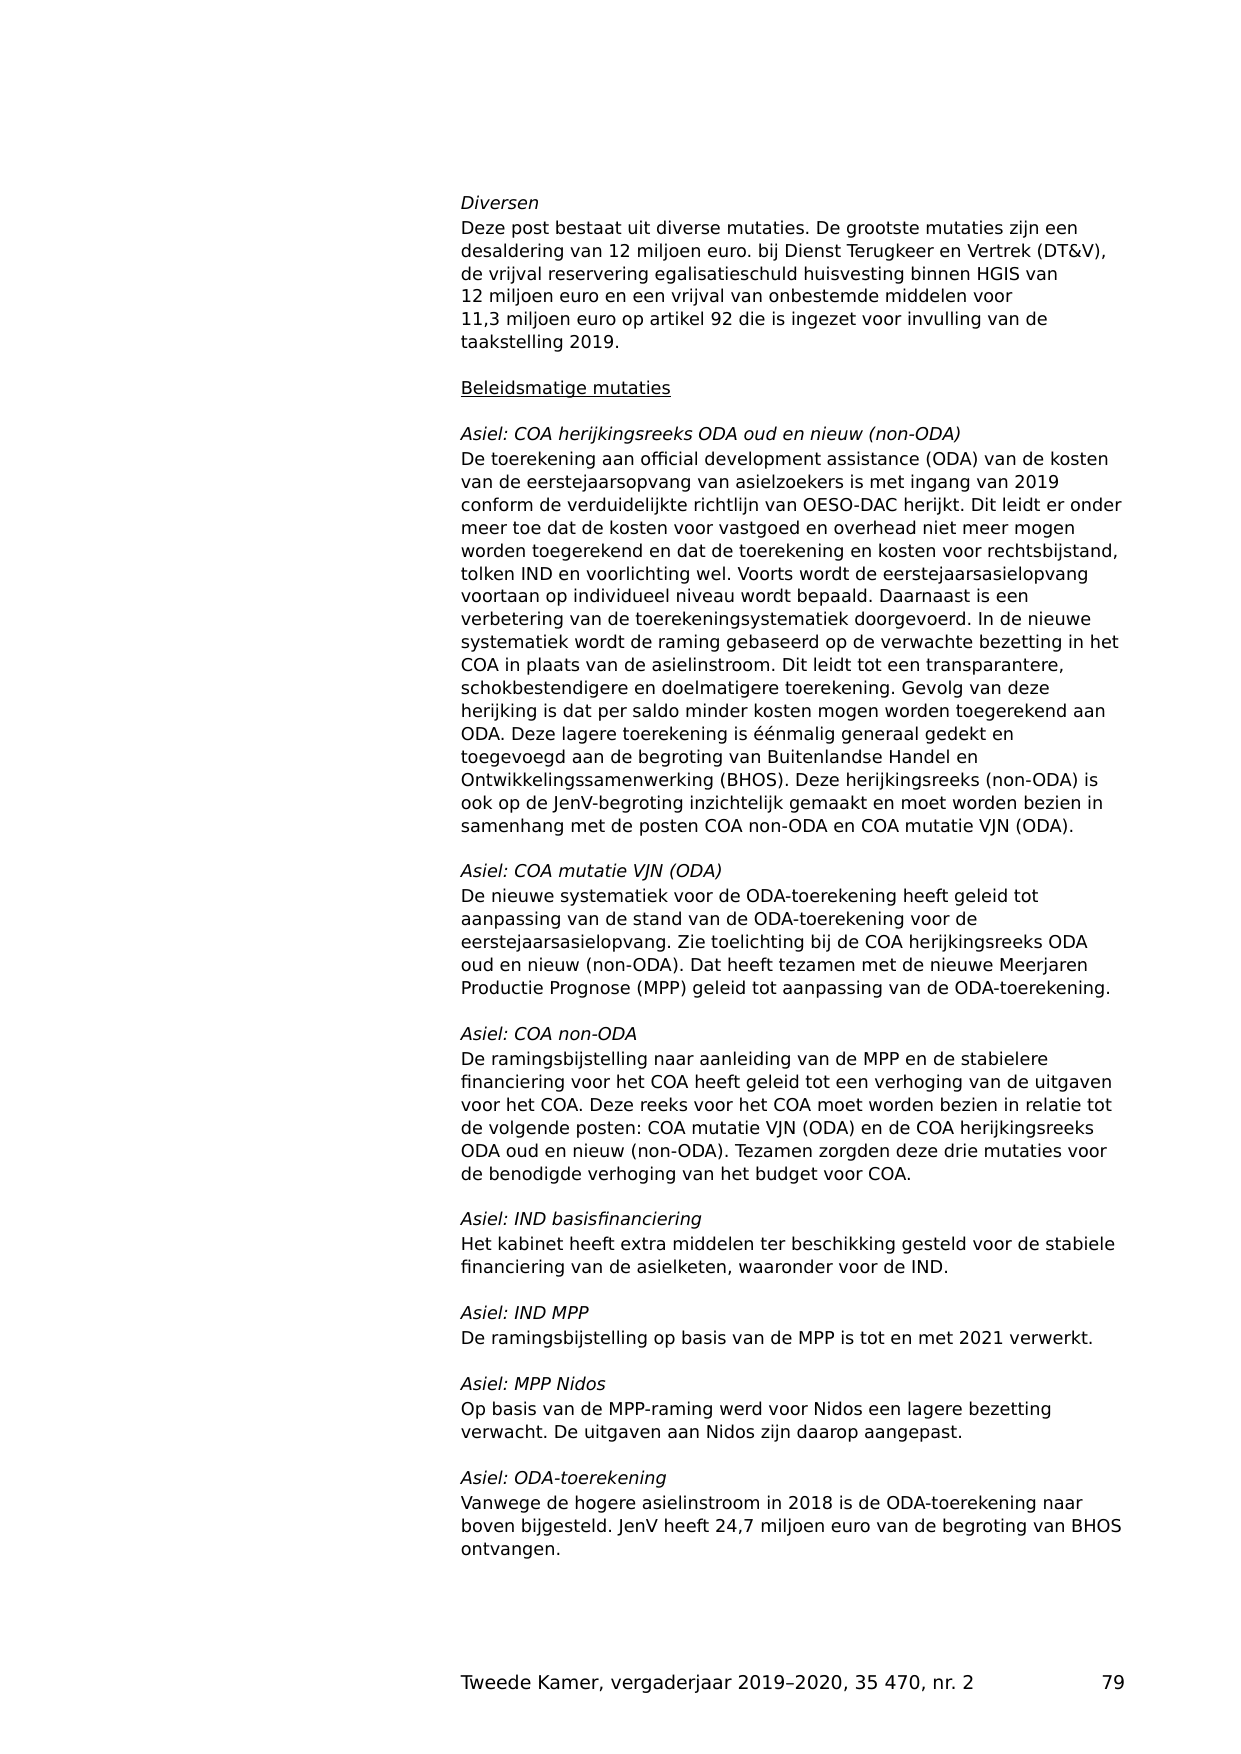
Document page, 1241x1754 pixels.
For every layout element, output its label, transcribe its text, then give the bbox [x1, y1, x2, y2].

text De nieuwe systematiek voor de ODA-toerekening heeft geleid tot aanpassing van de stand van de ODA-toerekening voor de eerstejaarsasielopvang. Zie toelichting bij de COA herijkingsreeks ODA oud en nieuw (non-ODA). Dat heeft tezamen met de nieuwe Meerjaren Productie Prognose (MPP) geleid tot aanpassing van de ODA-toerekening. [461, 884, 1125, 999]
text Asiel: COA herijkingsreeks ODA oud en nieuw (non-ODA) [461, 422, 1125, 445]
text Asiel: ODA-toerekening [461, 1466, 1125, 1489]
text Diversen [461, 191, 1125, 214]
text Asiel: COA non-ODA [461, 1022, 1125, 1045]
text Deze post bestaat uit diverse mutaties. De grootste mutaties zijn een desaldering van 12 miljoen euro. bij Dienst Terugkeer en Vertrek (DT&V), de vrijval reservering egalisatieschuld huisvesting binnen HGIS van 12 miljoen euro en een vrijval van onbestemde middelen voor 11,3 miljoen euro op artikel 92 die is ingezet voor invulling van de taakstelling 2019. [461, 216, 1125, 353]
text De ramingsbijstelling op basis van de MPP is tot en met 2021 verwerkt. [461, 1326, 1125, 1349]
text Asiel: MPP Nidos [461, 1372, 1125, 1395]
text Het kabinet heeft extra middelen ter beschikking gesteld voor de stabiele financiering van de asielketen, waaronder voor de IND. [461, 1232, 1125, 1278]
text De ramingsbijstelling naar aanleiding van de MPP en de stabielere financiering voor het COA heeft geleid tot een verhoging van de uitgaven voor het COA. Deze reeks voor het COA moet worden bezien in relatie tot de volgende posten: COA mutatie VJN (ODA) en de COA herijkingsreeks ODA oud en nieuw (non-ODA). Tezamen zorgden deze drie mutaties voor de benodigde verhoging van het budget voor COA. [461, 1047, 1125, 1184]
text De toerekening aan official development assistance (ODA) van de kosten van de eerstejaarsopvang van asielzoekers is met ingang van 2019 conform de verduidelijkte richtlijn van OESO-DAC herijkt. Dit leidt er onder meer toe dat de kosten voor vastgoed en overhead niet meer mogen worden toegerekend en dat de toerekening en kosten voor rechtsbijstand, tolken IND en voorlichting wel. Voorts wordt de eerstejaarsasielopvang voortaan op individueel niveau wordt bepaald. Daarnaast is een verbetering van de toerekeningsystematiek doorgevoerd. In de nieuwe systematiek wordt de raming gebaseerd op de verwachte bezetting in het COA in plaats van de asielinstroom. Dit leidt tot een transparantere, schokbestendigere en doelmatigere toerekening. Gevolg van deze herijking is dat per saldo minder kosten mogen worden toegerekend aan ODA. Deze lagere toerekening is éénmalig generaal gedekt en toegevoegd aan de begroting van Buitenlandse Handel en Ontwikkelingssamenwerking (BHOS). Deze herijkingsreeks (non-ODA) is ook op de JenV-begroting inzichtelijk gemaakt en moet worden bezien in samenhang met de posten COA non-ODA en COA mutatie VJN (ODA). [461, 447, 1125, 837]
text Asiel: IND basisfinanciering [461, 1207, 1125, 1230]
text Asiel: COA mutatie VJN (ODA) [461, 859, 1125, 882]
text Beleidsmatige mutaties [461, 376, 1125, 399]
text Vanwege de hogere asielinstroom in 2018 is de ODA-toerekening naar boven bijgesteld. JenV heeft 24,7 miljoen euro van de begroting van BHOS ontvangen. [461, 1491, 1125, 1559]
text Op basis van de MPP-raming werd voor Nidos een lagere bezetting verwacht. De uitgaven aan Nidos zijn daarop aangepast. [461, 1397, 1125, 1443]
text Asiel: IND MPP [461, 1301, 1125, 1324]
